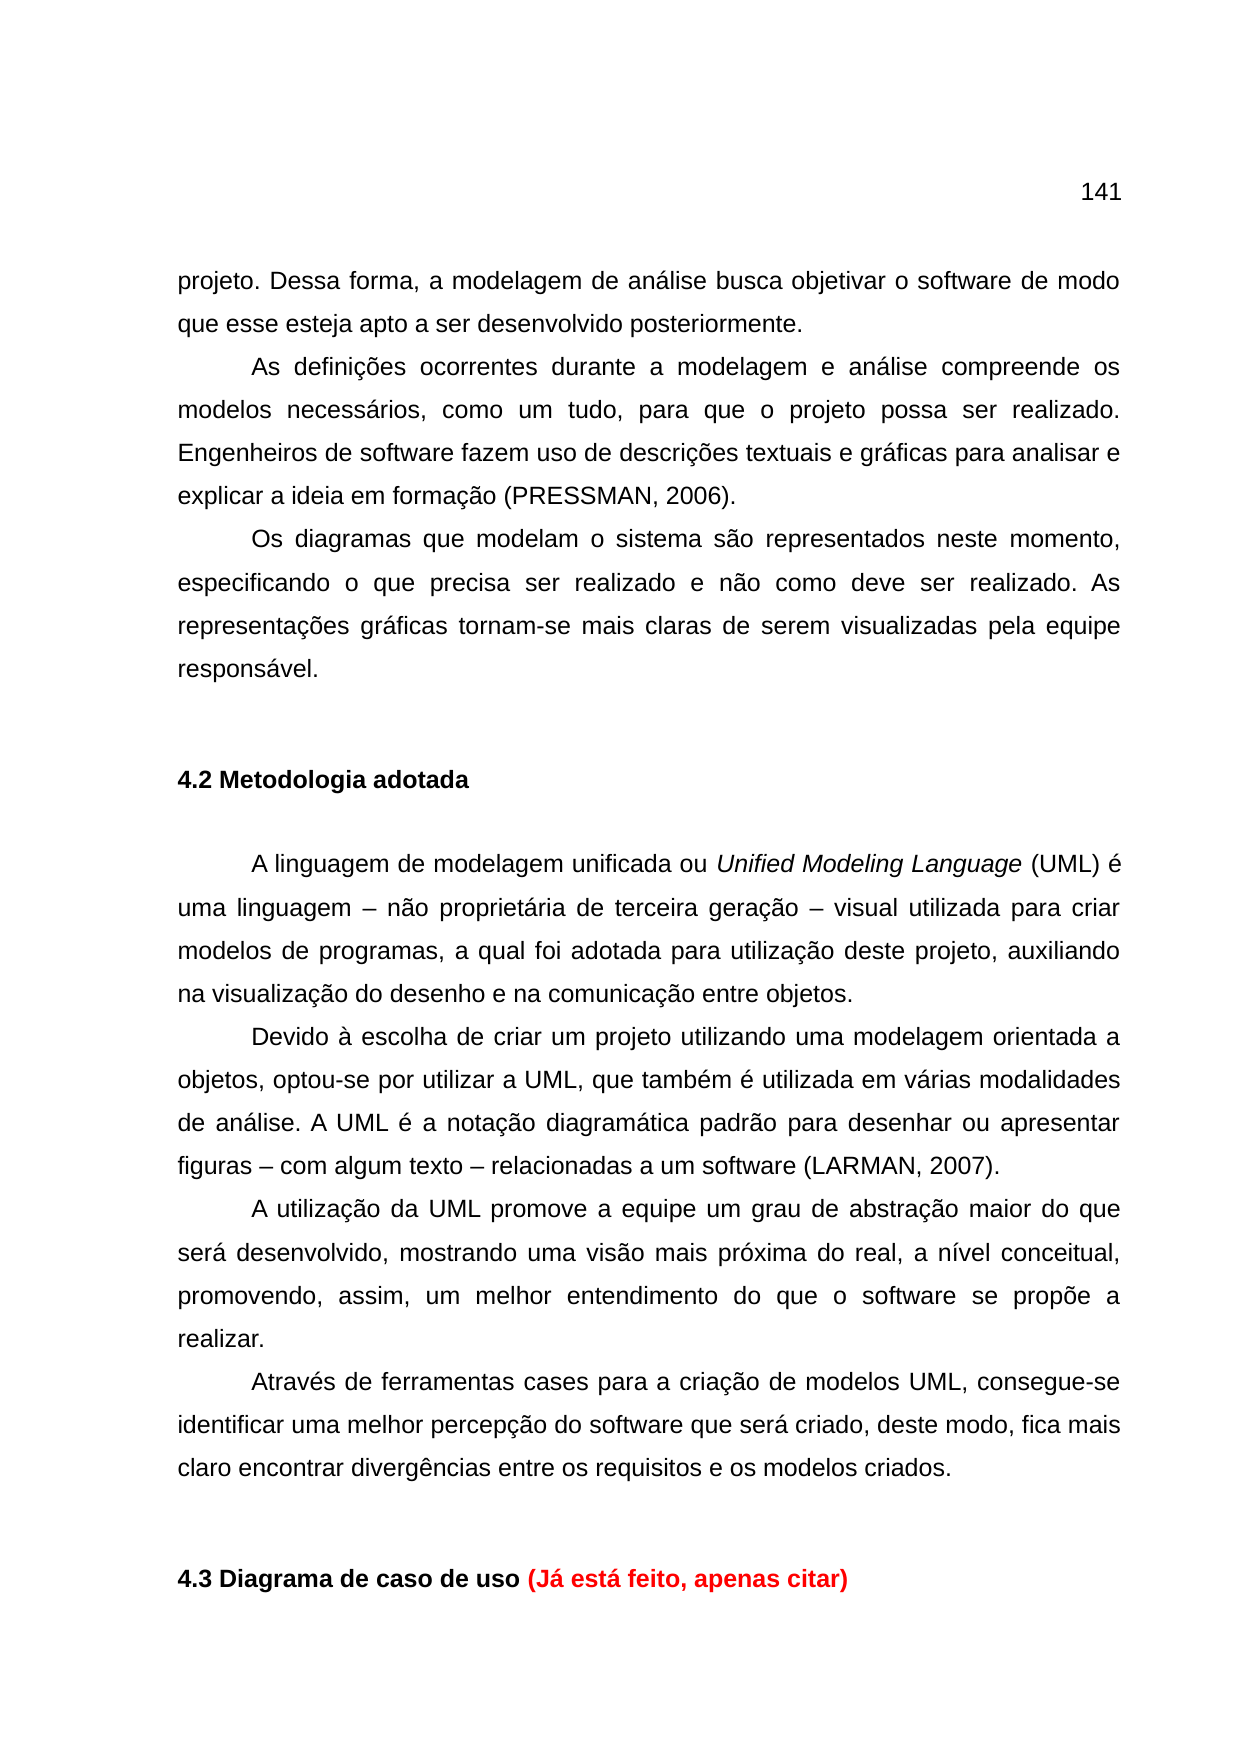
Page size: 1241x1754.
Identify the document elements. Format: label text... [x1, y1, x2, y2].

subtitle 4.3 Diagrama de caso de uso (Já está feito, apenas citar) [177, 1564, 1122, 1593]
text As definições ocorrentes durante a modelagem e análise compreende os modelos necessários, como um tudo, para que o projeto possa ser realizado. Engenheiros de software fazem uso de descrições textuais e gráficas para analisar e explicar a ideia em formação (PRESSMAN, 2006). [177, 352, 1122, 510]
text projeto. Dessa forma, a modelagem de análise busca objetivar o software de modo que esse esteja apto a ser desenvolvido posteriormente. [177, 266, 1122, 338]
text A linguagem de modelagem unificada ou Unified Modeling Language (UML) é uma linguagem – não proprietária de terceira geração – visual utilizada para criar modelos de programas, a qual foi adotada para utilização deste projeto, auxiliando na visualização do desenho e na comunicação entre objetos. [177, 849, 1122, 1008]
text Através de ferramentas cases para a criação de modelos UML, consegue-se identificar uma melhor percepção do software que será criado, deste modo, fica mais claro encontrar divergências entre os requisitos e os modelos criados. [177, 1367, 1122, 1482]
text A utilização da UML promove a equipe um grau de abstração maior do que será desenvolvido, mostrando uma visão mais próxima do real, a nível conceitual, promovendo, assim, um melhor entendimento do que o software se propõe a realizar. [177, 1194, 1122, 1353]
text Os diagramas que modelam o sistema são representados neste momento, especificando o que precisa ser realizado e não como deve ser realizado. As representações gráficas tornam-se mais claras de serem visualizadas pela equipe responsável. [177, 524, 1122, 683]
subtitle 4.2 Metodologia adotada [177, 765, 1122, 794]
text Devido à escolha de criar um projeto utilizando uma modelagem orientada a objetos, optou-se por utilizar a UML, que também é utilizada em várias modalidades de análise. A UML é a notação diagramática padrão para desenhar ou apresentar figuras – com algum texto – relacionadas a um software (LARMAN, 2007). [177, 1022, 1122, 1180]
